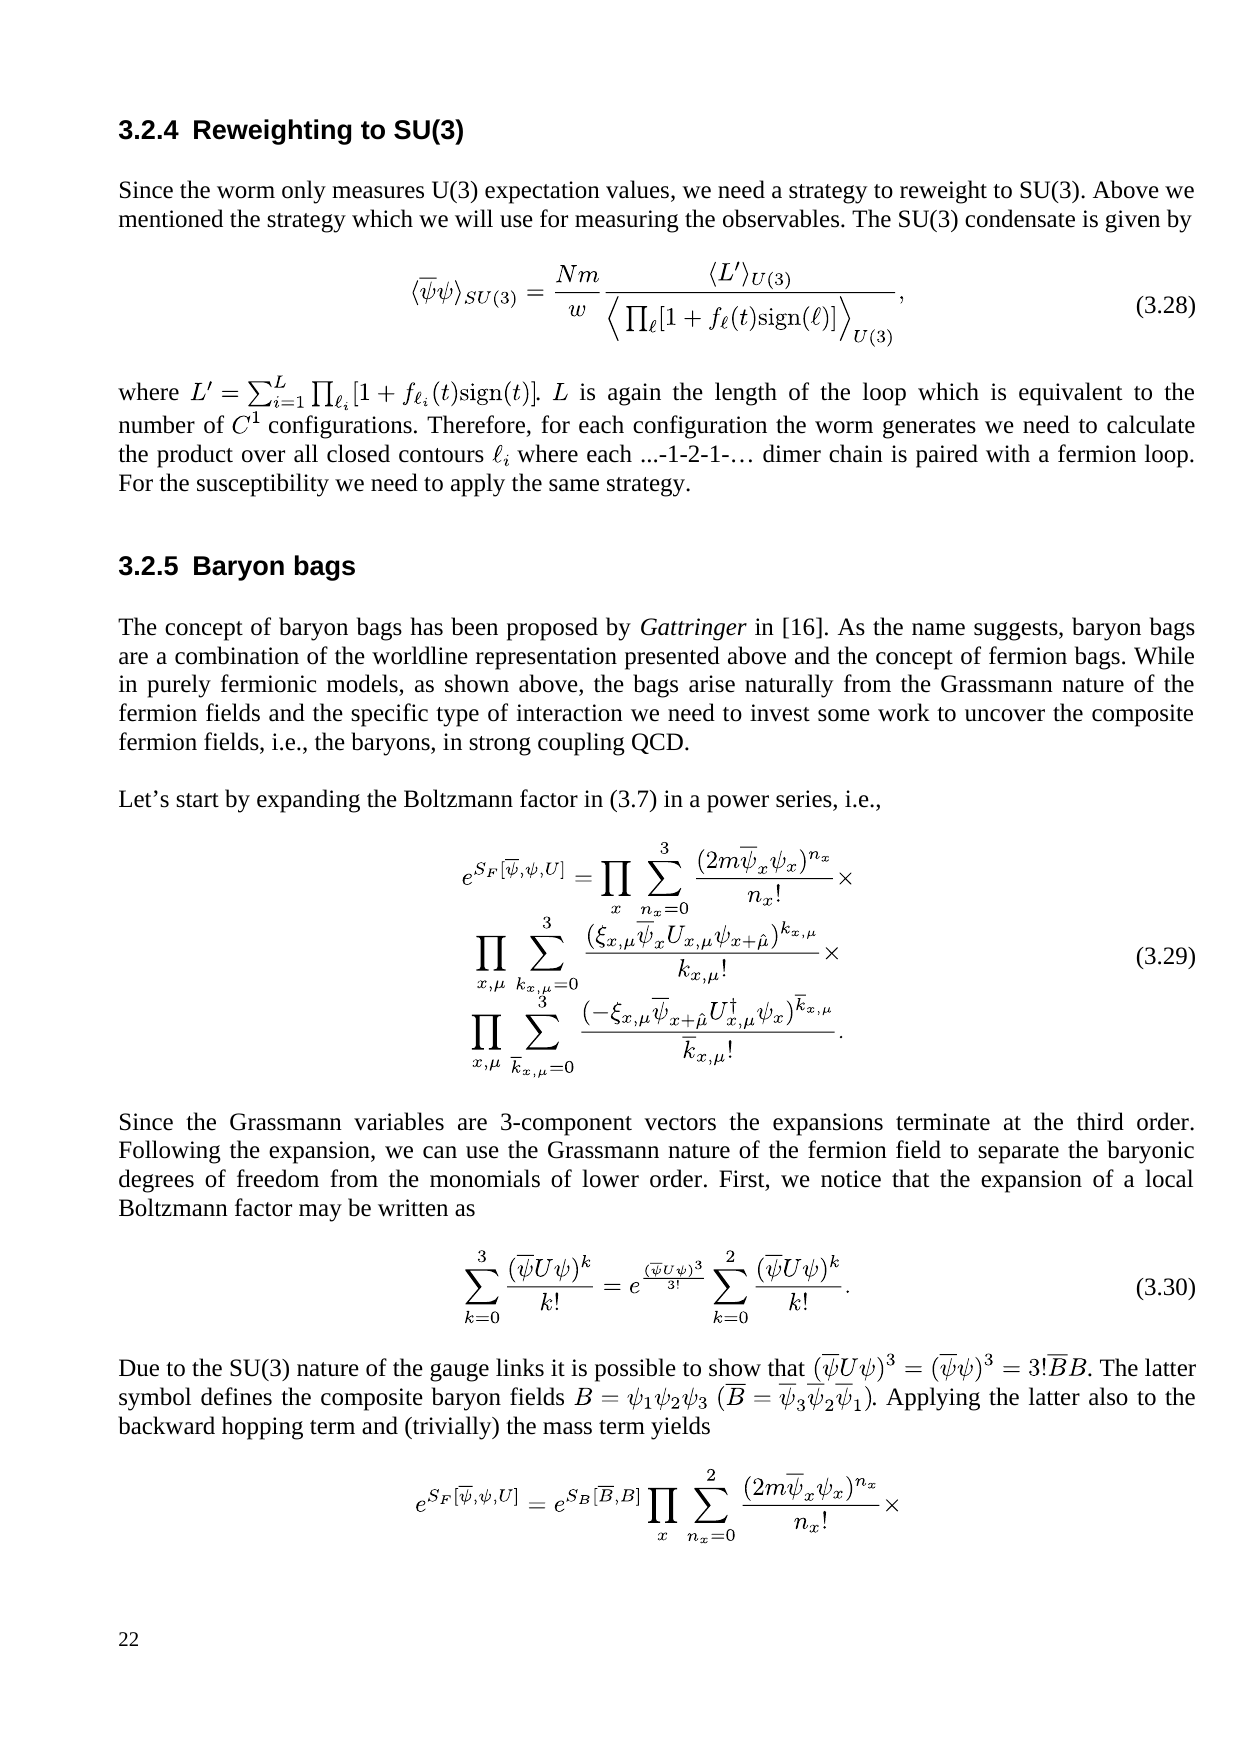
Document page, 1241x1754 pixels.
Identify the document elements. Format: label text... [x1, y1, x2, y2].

text Let’s start by expanding the Boltzmann factor in (3.7) in a power series, i.e., [118, 784, 1196, 813]
text The concept of baryon bags has been proposed by Gattringer in [16]. As the name suggests, baryon bags are a combination of the worldline representation presented above and the concept of fermion bags. While in purely fermionic models, as shown above, the bags arise naturally from the Grassmann nature of the fermion fields and the specific type of interaction we need to invest some work to uncover the composite fermion fields, i.e., the baryons, in strong coupling QCD. [118, 612, 1196, 756]
text Since the Grassmann variables are 3-component vectors the expansions terminate at the third order. Following the expansion, we can use the Grassmann nature of the fermion field to separate the baryonic degrees of freedom from the monomials of lower order. First, we notice that the expansion of a local Boltzmann factor may be written as [118, 1107, 1196, 1222]
text (3.29) [837, 917, 1196, 994]
subtitle Baryon bags [118, 550, 1196, 582]
text Due to the SU(3) nature of the gauge links it is possible to show that . The latter symbol defines the composite baryon fields . Applying the latter also to the backward hopping term and (trivially) the mass term yields [118, 1352, 1196, 1440]
text Since the worm only measures U(3) expectation values, we need a strategy to reweight to SU(3). Above we mentioned the strategy which we will use for measuring the observables. The SU(3) condensate is given by [118, 175, 1196, 233]
text [118, 261, 873, 347]
text [118, 1250, 479, 1323]
text (3.30) [733, 1250, 1196, 1323]
subtitle Reweighting to SU(3) [118, 114, 1196, 145]
text [118, 917, 476, 994]
text (3.28) [744, 261, 1196, 347]
text where . is again the length of the loop which is equivalent to the number of configurations. Therefore, for each configuration the worm generates we need to calculate the product over all closed contours where each ...-1-2-1-… dimer chain is paired with a fermion loop. For the susceptibility we need to apply the same strategy. [118, 376, 1196, 497]
